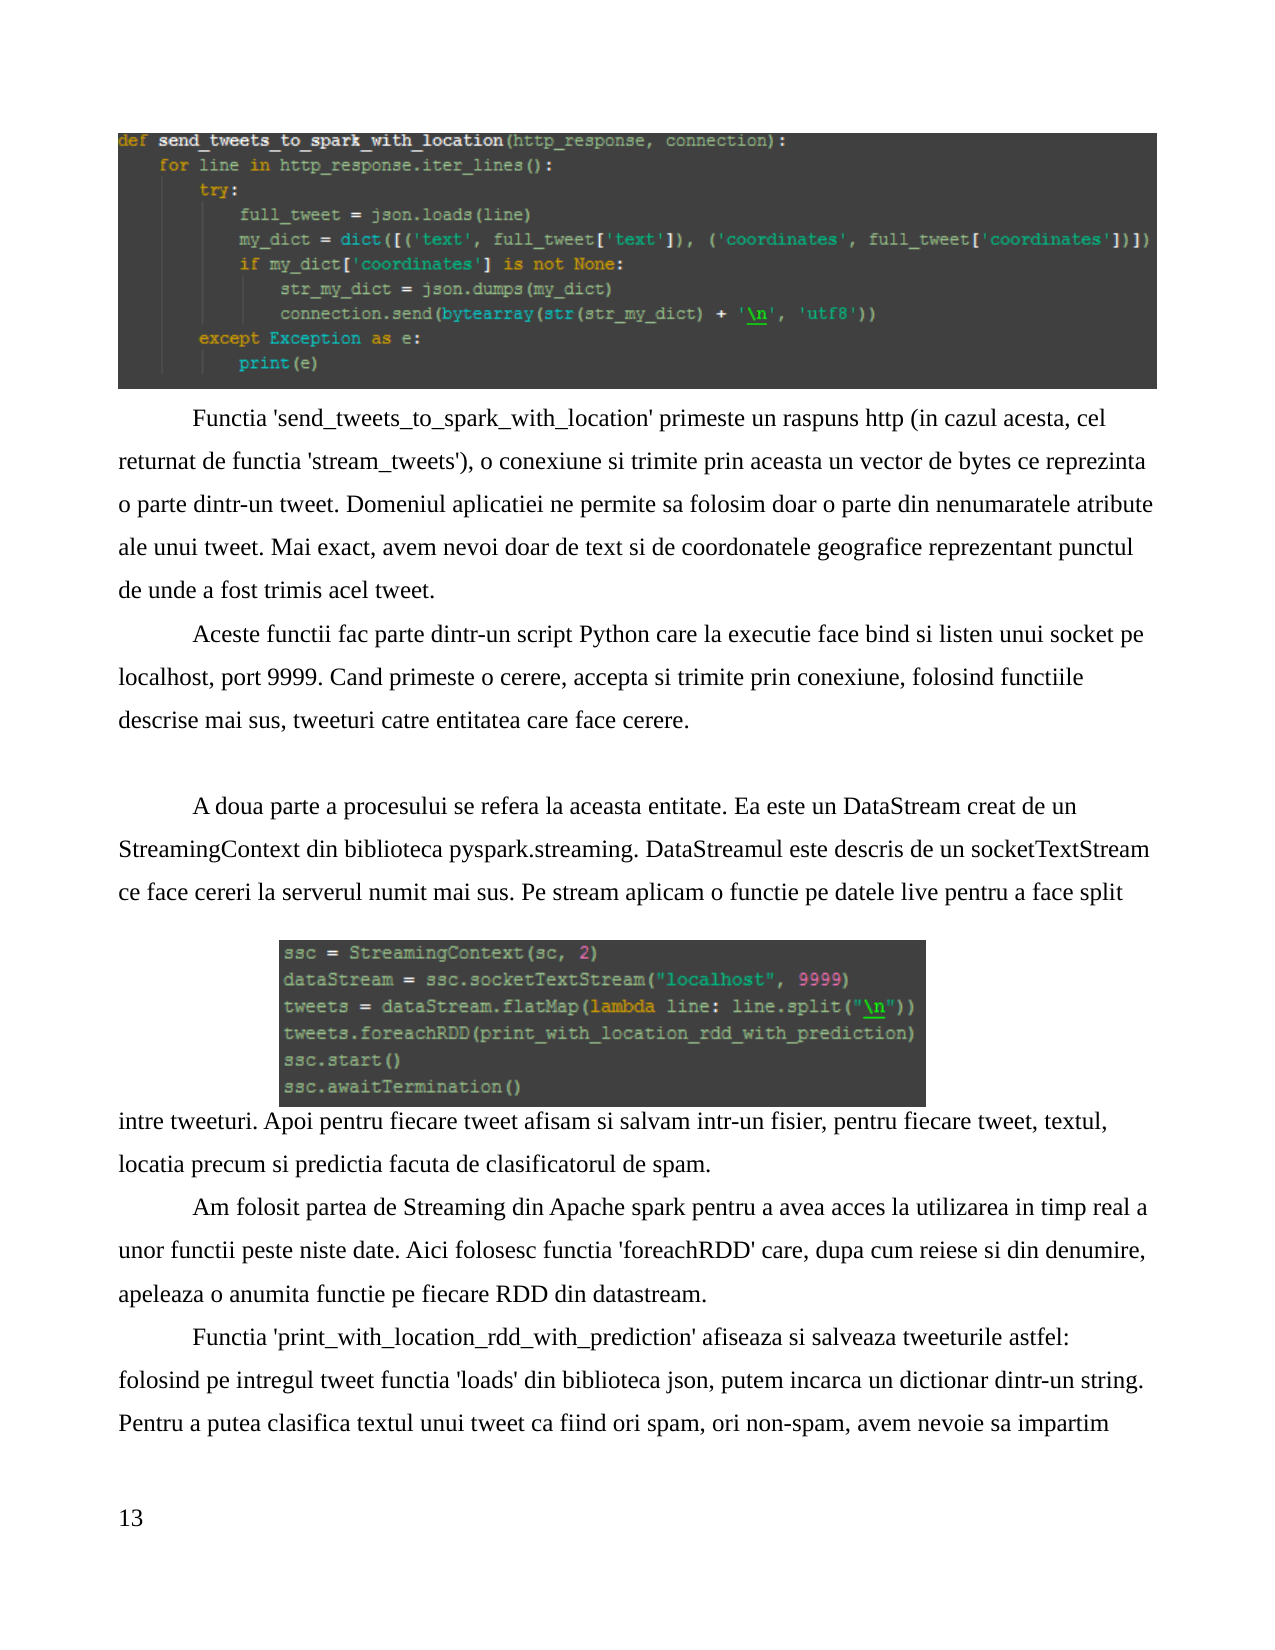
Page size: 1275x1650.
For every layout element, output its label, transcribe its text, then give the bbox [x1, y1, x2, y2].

text Functia 'send_tweets_to_spark_with_location' primeste un raspuns http (in cazul acesta, cel returnat de functia 'stream_tweets'), o conexiune si trimite prin aceasta un vector de bytes ce reprezinta o parte dintr-un tweet. Domeniul aplicatiei ne permite sa folosim doar o parte din nenumaratele atribute ale unui tweet. Mai exact, avem nevoi doar de text si de coordonatele geografice reprezentant punctul de unde a fost trimis acel tweet. [118, 389, 1157, 604]
text A doua parte a procesului se refera la aceasta entitate. Ea este un DataStream creat de un StreamingContext din biblioteca pyspark.streaming. DataStreamul este descris de un socketTextStream ce face cereri la serverul numit mai sus. Pe stream aplicam o functie pe datele live pentru a face split intre tweeturi. Apoi pentru fiecare tweet afisam si salvam intr-un fisier, pentru fiecare tweet, textul, locatia precum si predictia facuta de clasificatorul de spam. [118, 791, 1157, 1178]
text Functia 'print_with_location_rdd_with_prediction' afiseaza si salveaza tweeturile astfel: [118, 1322, 1157, 1351]
picture [118, 133, 1157, 389]
picture [279, 940, 926, 1107]
text [118, 118, 1157, 133]
text folosind pe intregul tweet functia 'loads' din biblioteca json, putem incarca un dictionar dintr-un string. [118, 1365, 1157, 1394]
text Am folosit partea de Streaming din Apache spark pentru a avea acces la utilizarea in timp real a unor functii peste niste date. Aici folosesc functia 'foreachRDD' care, dupa cum reiese si din denumire, apeleaza o anumita functie pe fiecare RDD din datastream. [118, 1192, 1157, 1307]
text Pentru a putea clasifica textul unui tweet ca fiind ori spam, ori non-spam, avem nevoie sa impartim [118, 1408, 1157, 1437]
text Aceste functii fac parte dintr-un script Python care la executie face bind si listen unui socket pe localhost, port 9999. Cand primeste o cerere, accepta si trimite prin conexiune, folosind functiile descrise mai sus, tweeturi catre entitatea care face cerere. [118, 619, 1157, 734]
